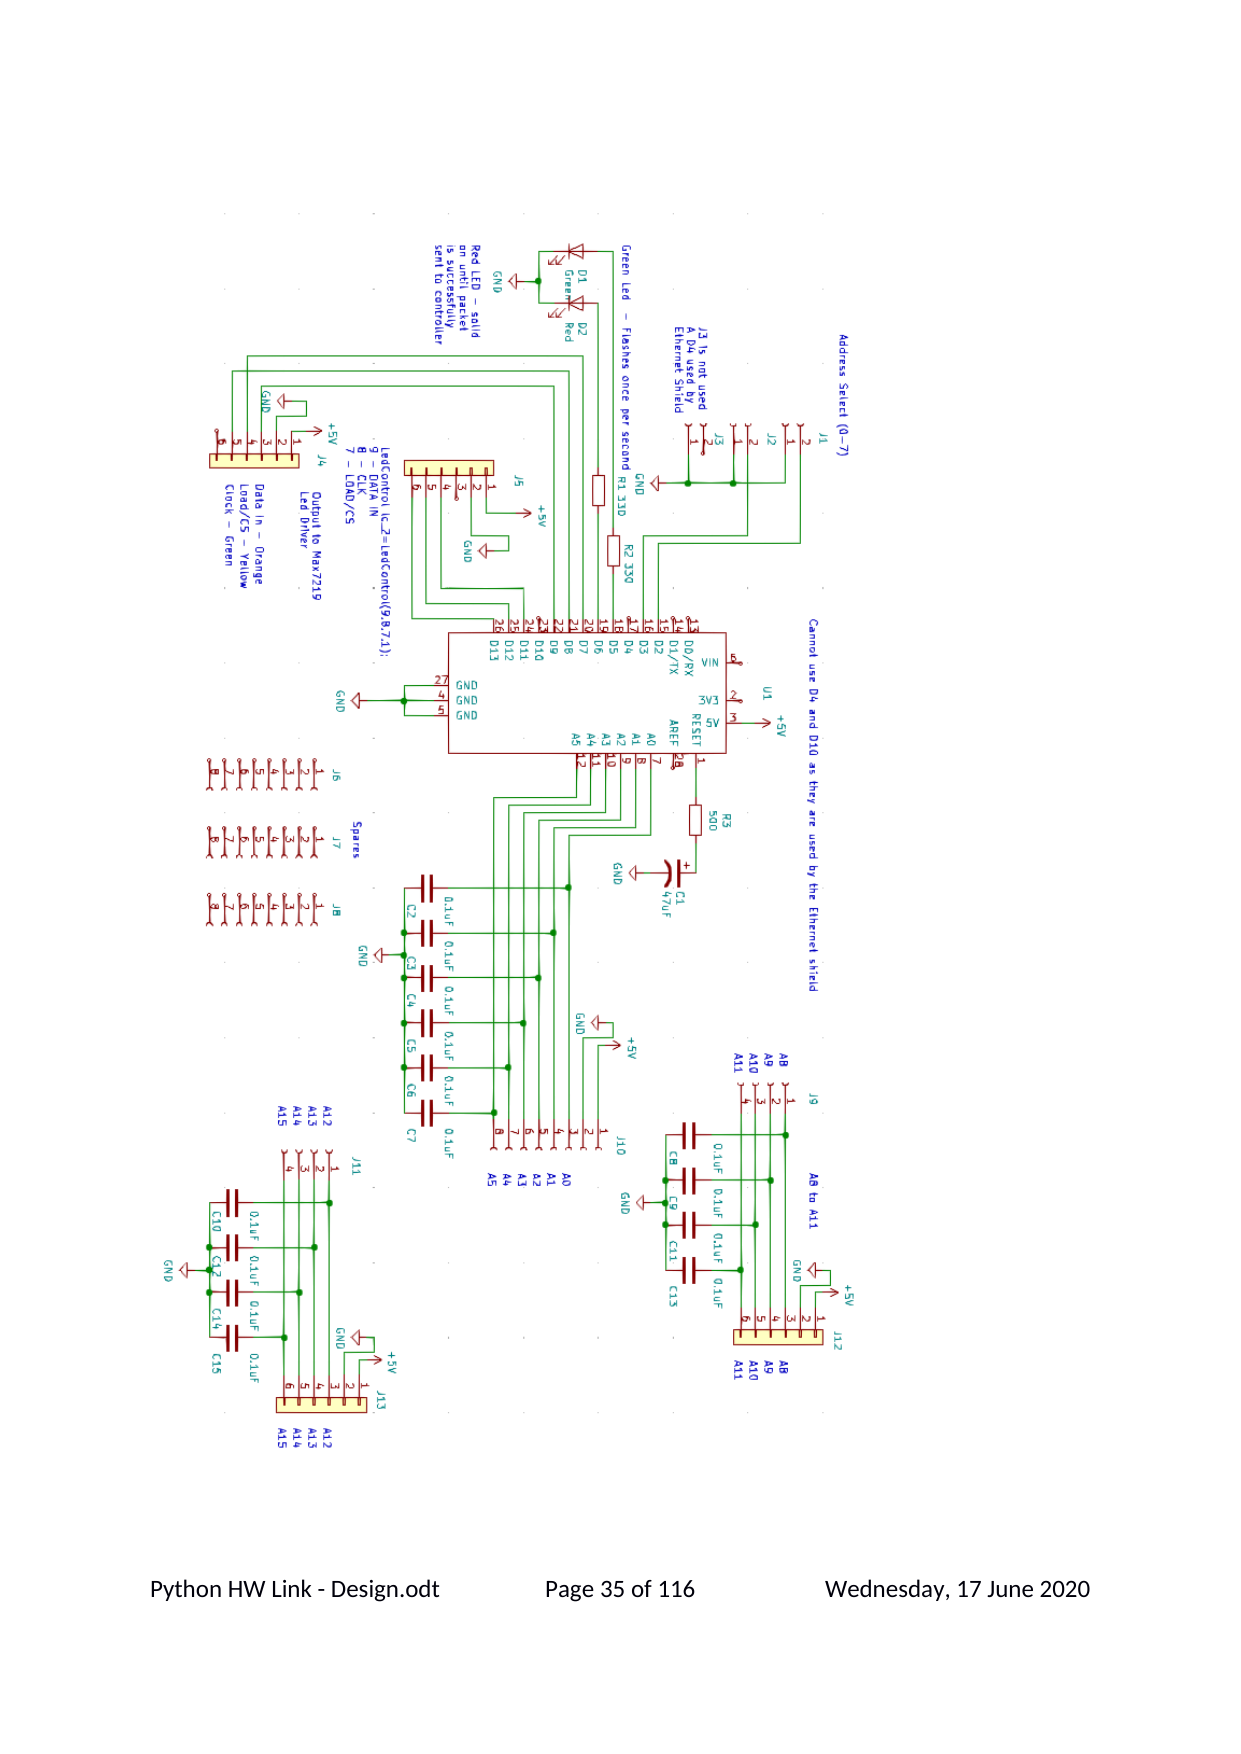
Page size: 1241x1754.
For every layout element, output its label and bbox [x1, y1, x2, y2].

picture [150, 211, 873, 1466]
